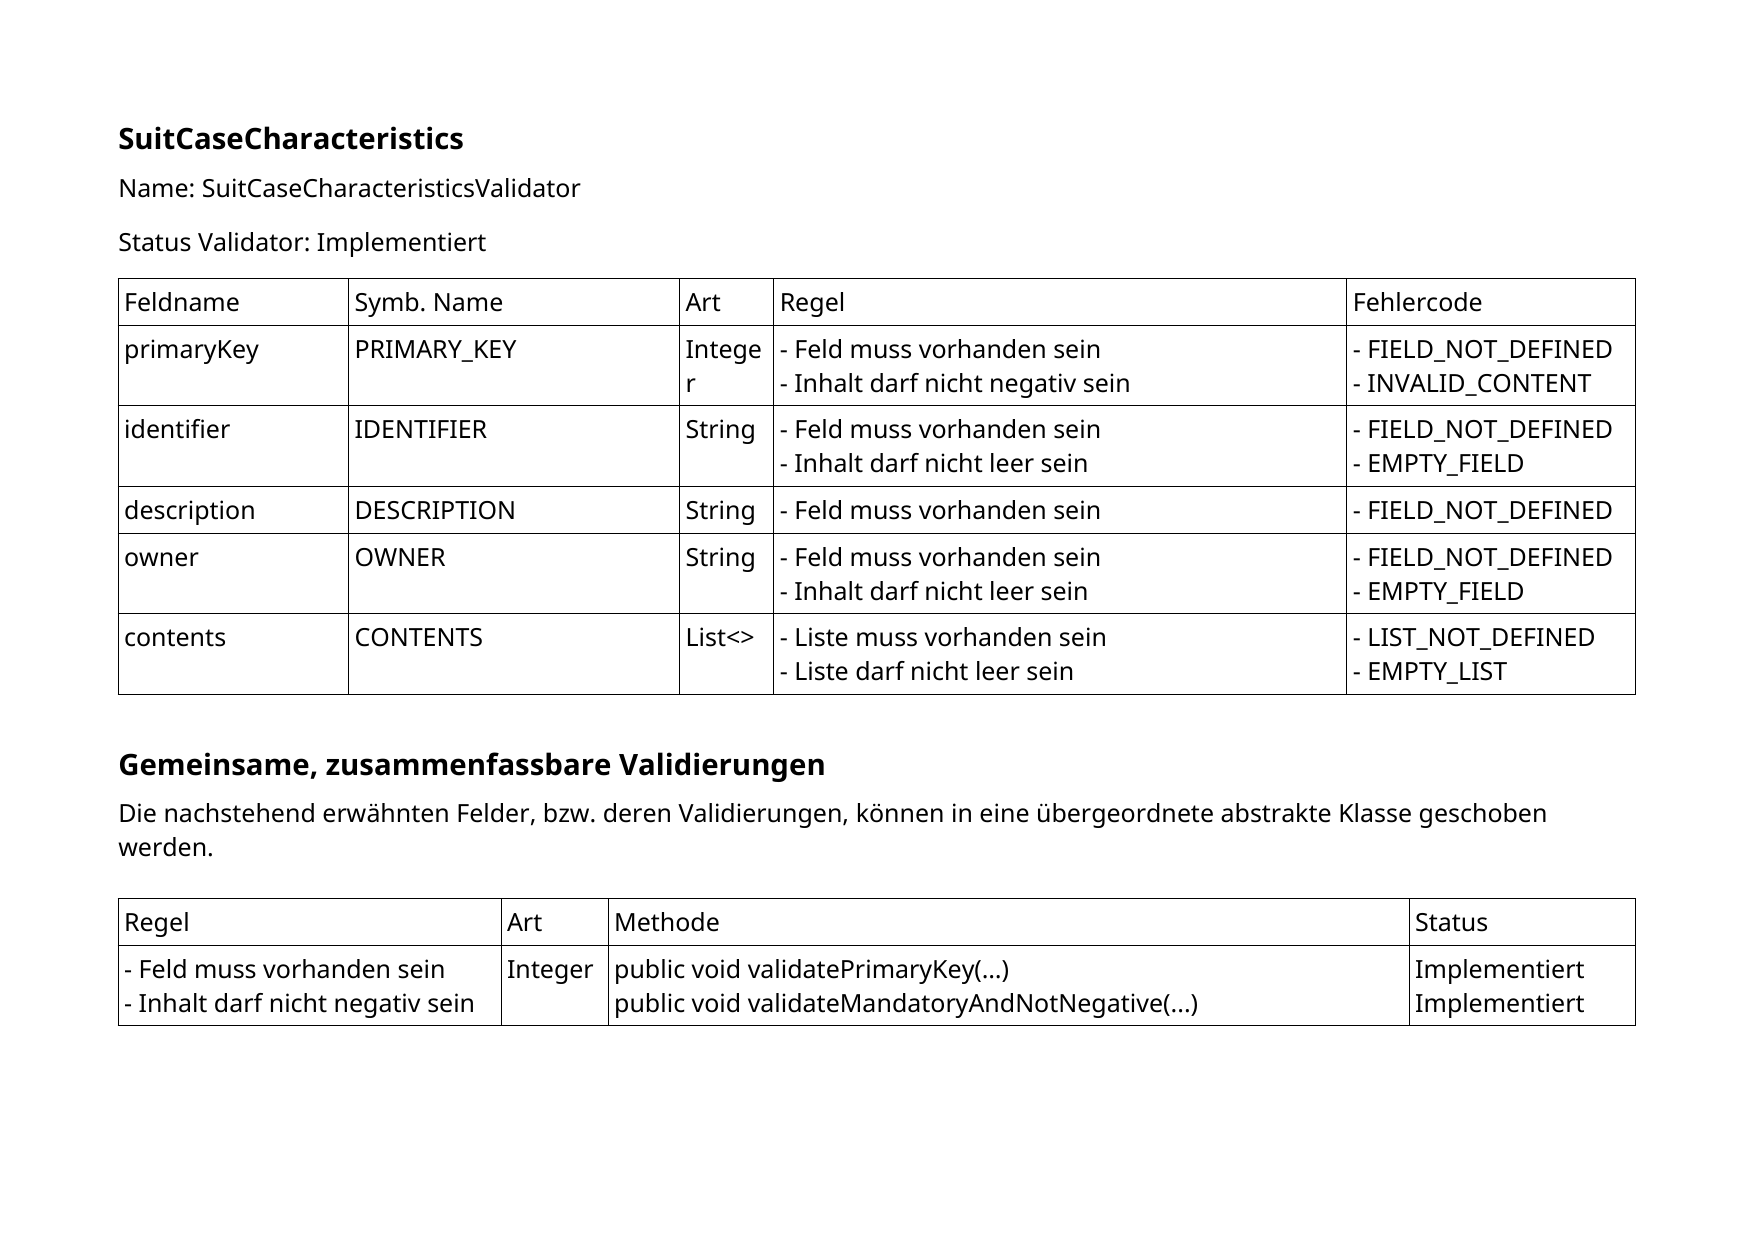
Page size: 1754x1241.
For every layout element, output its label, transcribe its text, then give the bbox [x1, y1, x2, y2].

table_header Feldname [119, 279, 348, 325]
table_cell - Feld muss vorhanden sein - Inhalt darf nicht negativ sein [774, 326, 1346, 405]
table_cell - FIELD_NOT_DEFINED - INVALID_CONTENT [1347, 326, 1635, 405]
table_cell - Liste muss vorhanden sein - Liste darf nicht leer sein [774, 614, 1346, 694]
table_cell String [680, 487, 773, 532]
text Name: SuitCaseCharacteristicsValidator [118, 171, 1636, 205]
text Die nachstehend erwähnten Felder, bzw. deren Validierungen, können in eine übergeordnete abstrakte Klasse geschoben werden. [118, 796, 1636, 864]
table_cell IDENTIFIER [349, 406, 679, 486]
table_cell Integer [502, 946, 608, 1025]
table_cell String [680, 406, 773, 486]
table_cell contents [119, 614, 348, 694]
table_cell CONTENTS [349, 614, 679, 694]
table_cell PRIMARY_KEY [349, 326, 679, 405]
table_cell primaryKey [119, 326, 348, 405]
table_cell description [119, 487, 348, 532]
subtitle SuitCaseCharacteristics [118, 118, 1636, 158]
table_cell identifier [119, 406, 348, 486]
table_header Fehlercode [1347, 279, 1635, 325]
table_cell - LIST_NOT_DEFINED - EMPTY_LIST [1347, 614, 1635, 694]
table_cell DESCRIPTION [349, 487, 679, 532]
table_cell Implementiert Implementiert [1410, 946, 1635, 1025]
table_cell - FIELD_NOT_DEFINED - EMPTY_FIELD [1347, 406, 1635, 486]
table_header Art [680, 279, 773, 325]
table_cell owner [119, 534, 348, 613]
table_cell OWNER [349, 534, 679, 613]
table_cell - FIELD_NOT_DEFINED [1347, 487, 1635, 532]
table_cell - Feld muss vorhanden sein - Inhalt darf nicht leer sein [774, 406, 1346, 486]
text Status Validator: Implementiert [118, 224, 1636, 258]
table_header Regel [119, 899, 501, 945]
table_cell List<> [680, 614, 773, 694]
table_cell Integer [680, 326, 773, 405]
table_cell - Feld muss vorhanden sein - Inhalt darf nicht leer sein [774, 534, 1346, 613]
table_cell - FIELD_NOT_DEFINED - EMPTY_FIELD [1347, 534, 1635, 613]
table_header Art [502, 899, 608, 945]
table_header Status [1410, 899, 1635, 945]
subtitle Gemeinsame, zusammenfassbare Validierungen [118, 743, 1636, 783]
table_cell String [680, 534, 773, 613]
table_cell - Feld muss vorhanden sein [774, 487, 1346, 532]
table_header Symb. Name [349, 279, 679, 325]
table_header Regel [774, 279, 1346, 325]
table_cell public void validatePrimaryKey(…) public void validateMandatoryAndNotNegative(...) [609, 946, 1409, 1025]
table_header Methode [609, 899, 1409, 945]
table_cell - Feld muss vorhanden sein - Inhalt darf nicht negativ sein [119, 946, 501, 1025]
